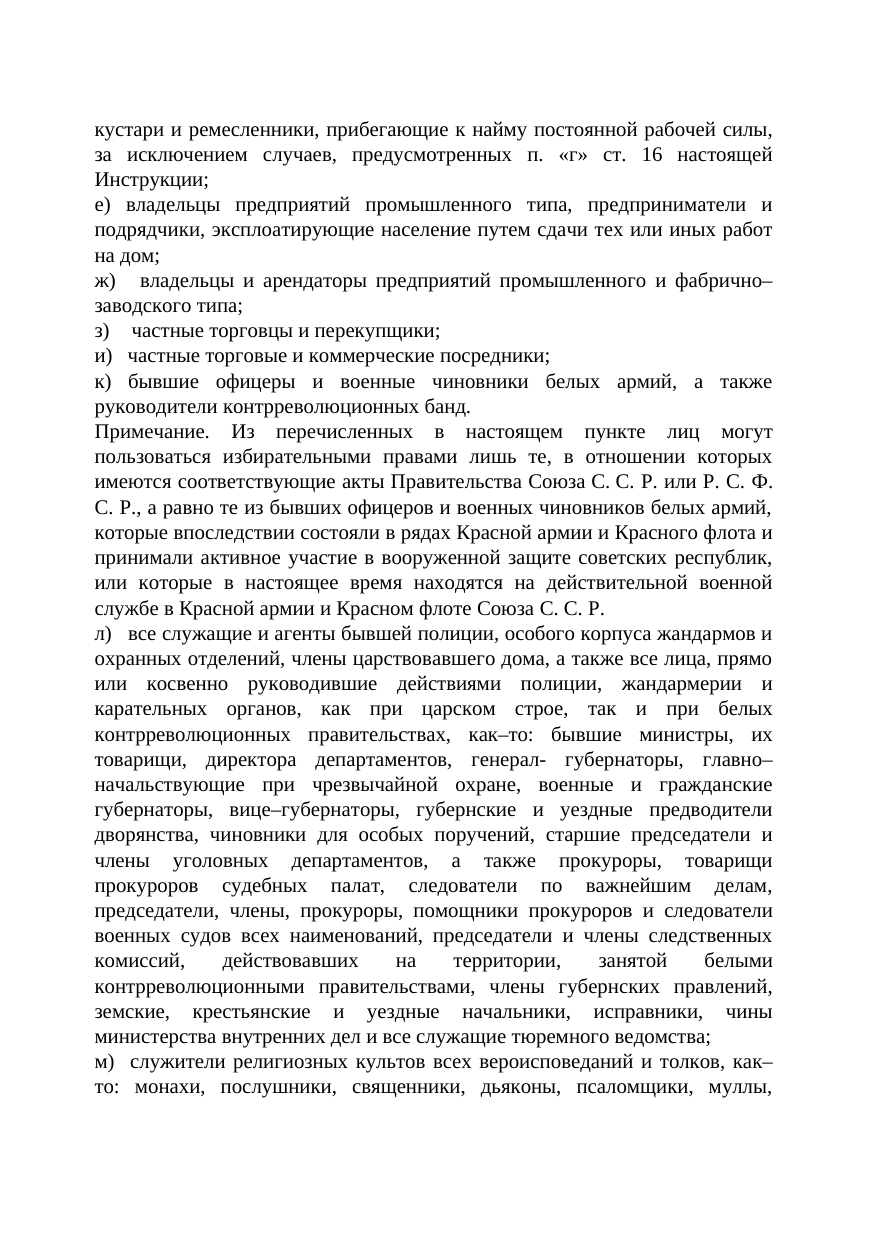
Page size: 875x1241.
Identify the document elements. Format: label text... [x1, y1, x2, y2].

text и) частные торговые и коммерческие посредники; [94, 343, 773, 367]
text кустари и ремесленники, прибегающие к найму постоянной рабочей силы, за исключением случаев, предусмотренных п. «г» ст. 16 настоящей Инструкции; [94, 117, 773, 191]
text Примечание. Из перечисленных в настоящем пункте лиц могут пользоваться избирательными правами лишь те, в отношении которых имеются соответствующие акты Правительства Союза С. С. Р. или Р. С. Ф. С. Р., а равно те из бывших офицеров и военных чиновников белых армий, которые впоследствии состояли в рядах Красной армии и Красного флота и принимали активное участие в вооруженной защите советских республик, или которые в настоящее время находятся на действительной военной службе в Красной армии и Красном флоте Союза С. С. Р. [94, 419, 773, 619]
text ж) владельцы и арендаторы предприятий промышленного и фабрично–заводского типа; [94, 268, 773, 317]
text к) бывшие офицеры и военные чиновники белых армий, а также руководители контрреволюционных банд. [94, 369, 773, 418]
text е) владельцы предприятий промышленного типа, предприниматели и подрядчики, эксплоатирующие население путем сдачи тех или иных работ на дом; [94, 192, 773, 267]
text л) все служащие и агенты бывшей полиции, особого корпуса жандармов и охранных отделений, члены царствовавшего дома, а также все лица, прямо или косвенно руководившие действиями полиции, жандармерии и карательных органов, как при царском строе, так и при белых контрреволюционных правительствах, как–то: бывшие министры, их товарищи, директора департаментов, генерал- губернаторы, главно–начальствующие при чрезвычайной охране, военные и гражданские губернаторы, вице–губернаторы, губернские и уездные предводители дворянства, чиновники для особых поручений, старшие председатели и члены уголовных департаментов, а также прокуроры, товарищи прокуроров судебных палат, следователи по важнейшим делам, председатели, члены, прокуроры, помощники прокуроров и следователи военных судов всех наименований, председатели и члены следственных комиссий, действовавших на территории, занятой белыми контрреволюционными правительствами, члены губернских правлений, земские, крестьянские и уездные начальники, исправники, чины министерства внутренних дел и все служащие тюремного ведомства; [94, 621, 773, 1048]
text з) частные торговцы и перекупщики; [94, 318, 773, 342]
text м) служители религиозных культов всех вероисповеданий и толков, как–то: монахи, послушники, священники, дьяконы, псаломщики, муллы, [94, 1049, 773, 1098]
